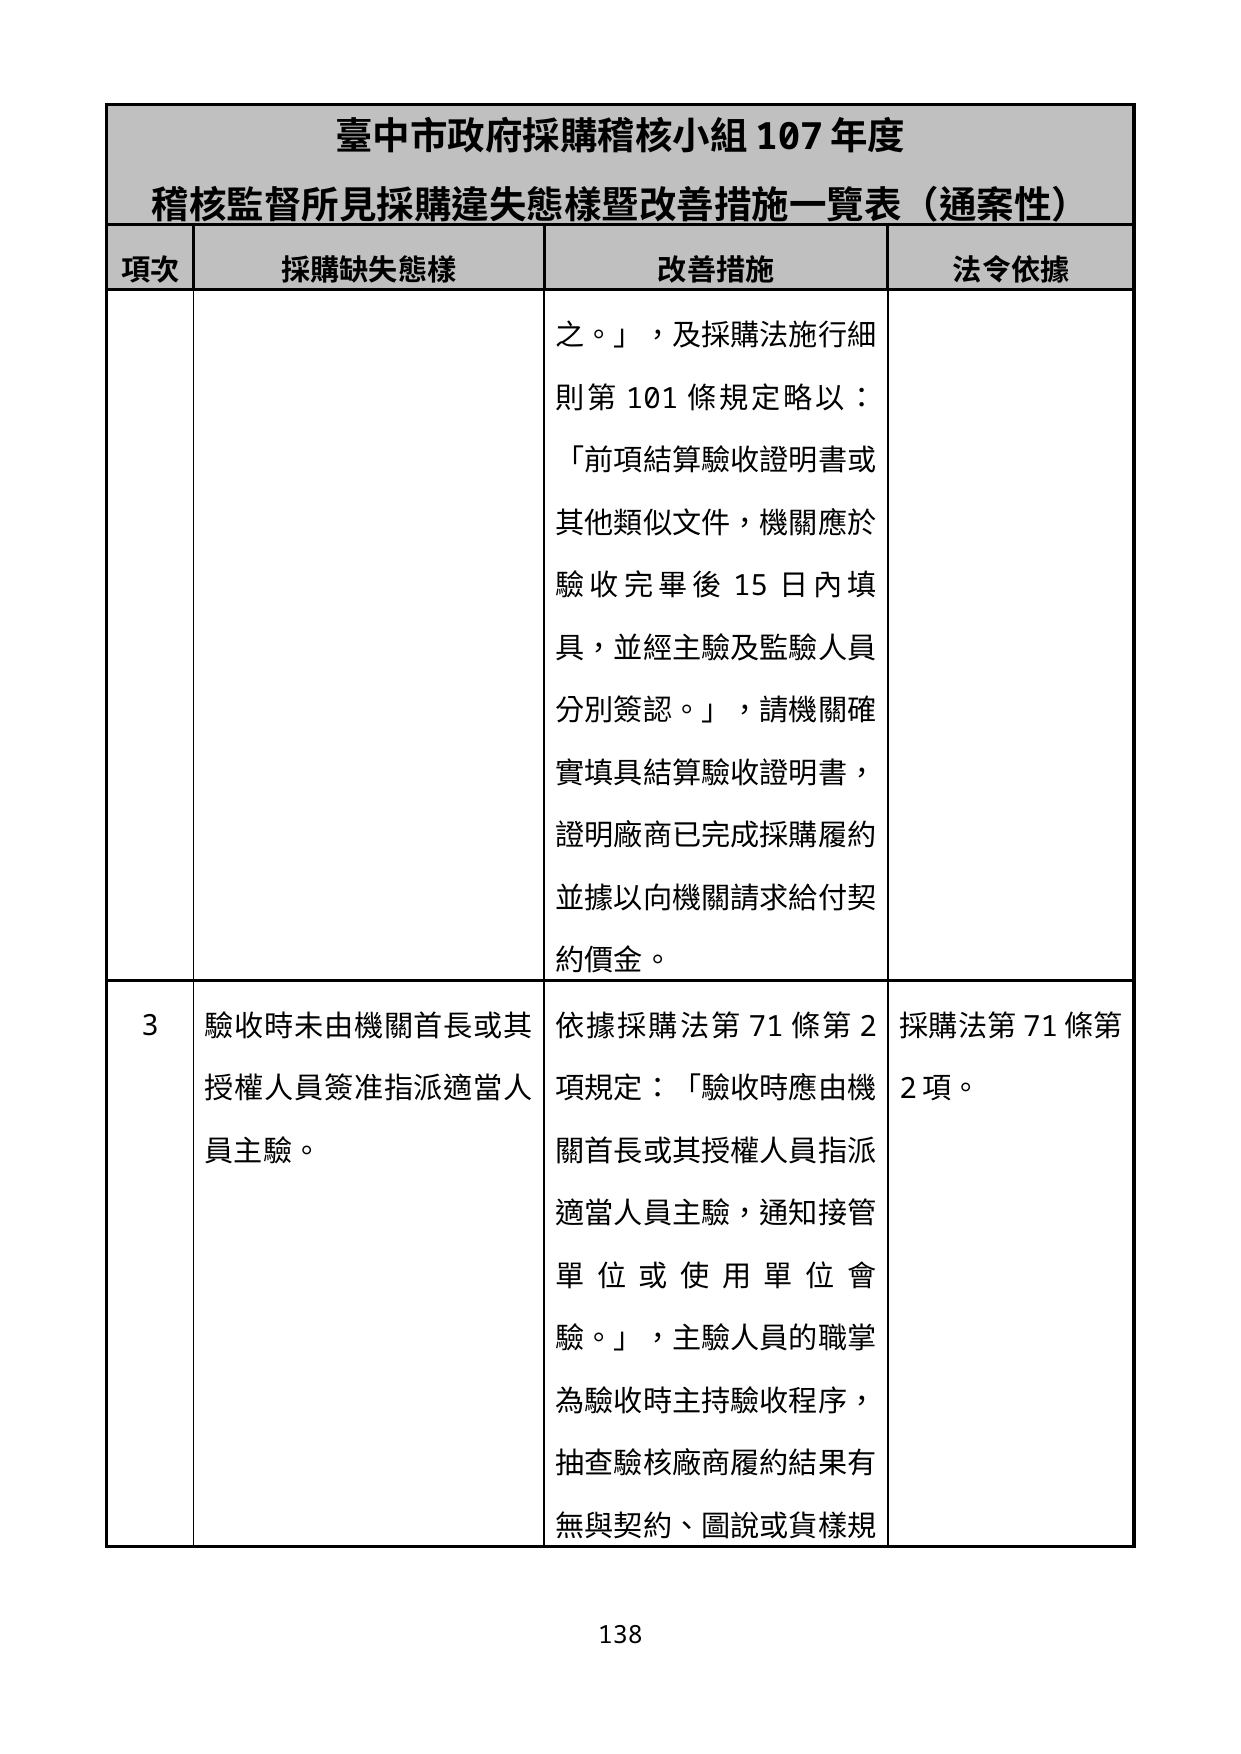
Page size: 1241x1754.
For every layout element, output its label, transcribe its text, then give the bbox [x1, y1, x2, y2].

table_cell 採購缺失態樣 [195, 226, 543, 288]
table_cell 法令依據 [889, 226, 1132, 288]
table_cell 3 [108, 982, 193, 1544]
table_cell 之。」，及採購法施行細則第101條規定略以：「前項結算驗收證明書或其他類似文件，機關應於驗收完畢後15日內填具，並經主驗及監驗人員分別簽認。」，請機關確實填具結算驗收證明書，證明廠商已完成採購履約並據以向機關請求給付契約價金。 [545, 291, 887, 979]
table_cell [194, 291, 543, 979]
table_cell 項次 [108, 226, 192, 288]
table_cell [889, 291, 1132, 979]
table_cell 採購法第71條第2項。 [889, 982, 1132, 1544]
table_cell 驗收時未由機關首長或其授權人員簽准指派適當人員主驗。 [194, 982, 543, 1544]
table_cell 依據採購法第71條第2項規定：「驗收時應由機關首長或其授權人員指派適當人員主驗，通知接管單位或使用單位會驗。」，主驗人員的職掌為驗收時主持驗收程序，抽查驗核廠商履約結果有無與契約、圖說或貨樣規 [545, 982, 887, 1544]
table_cell 改善措施 [546, 226, 886, 288]
table_cell [108, 291, 193, 979]
table_header 臺中市政府採購稽核小組107年度 稽核監督所見採購違失態樣暨改善措施一覽表（通案性） [108, 106, 1132, 223]
